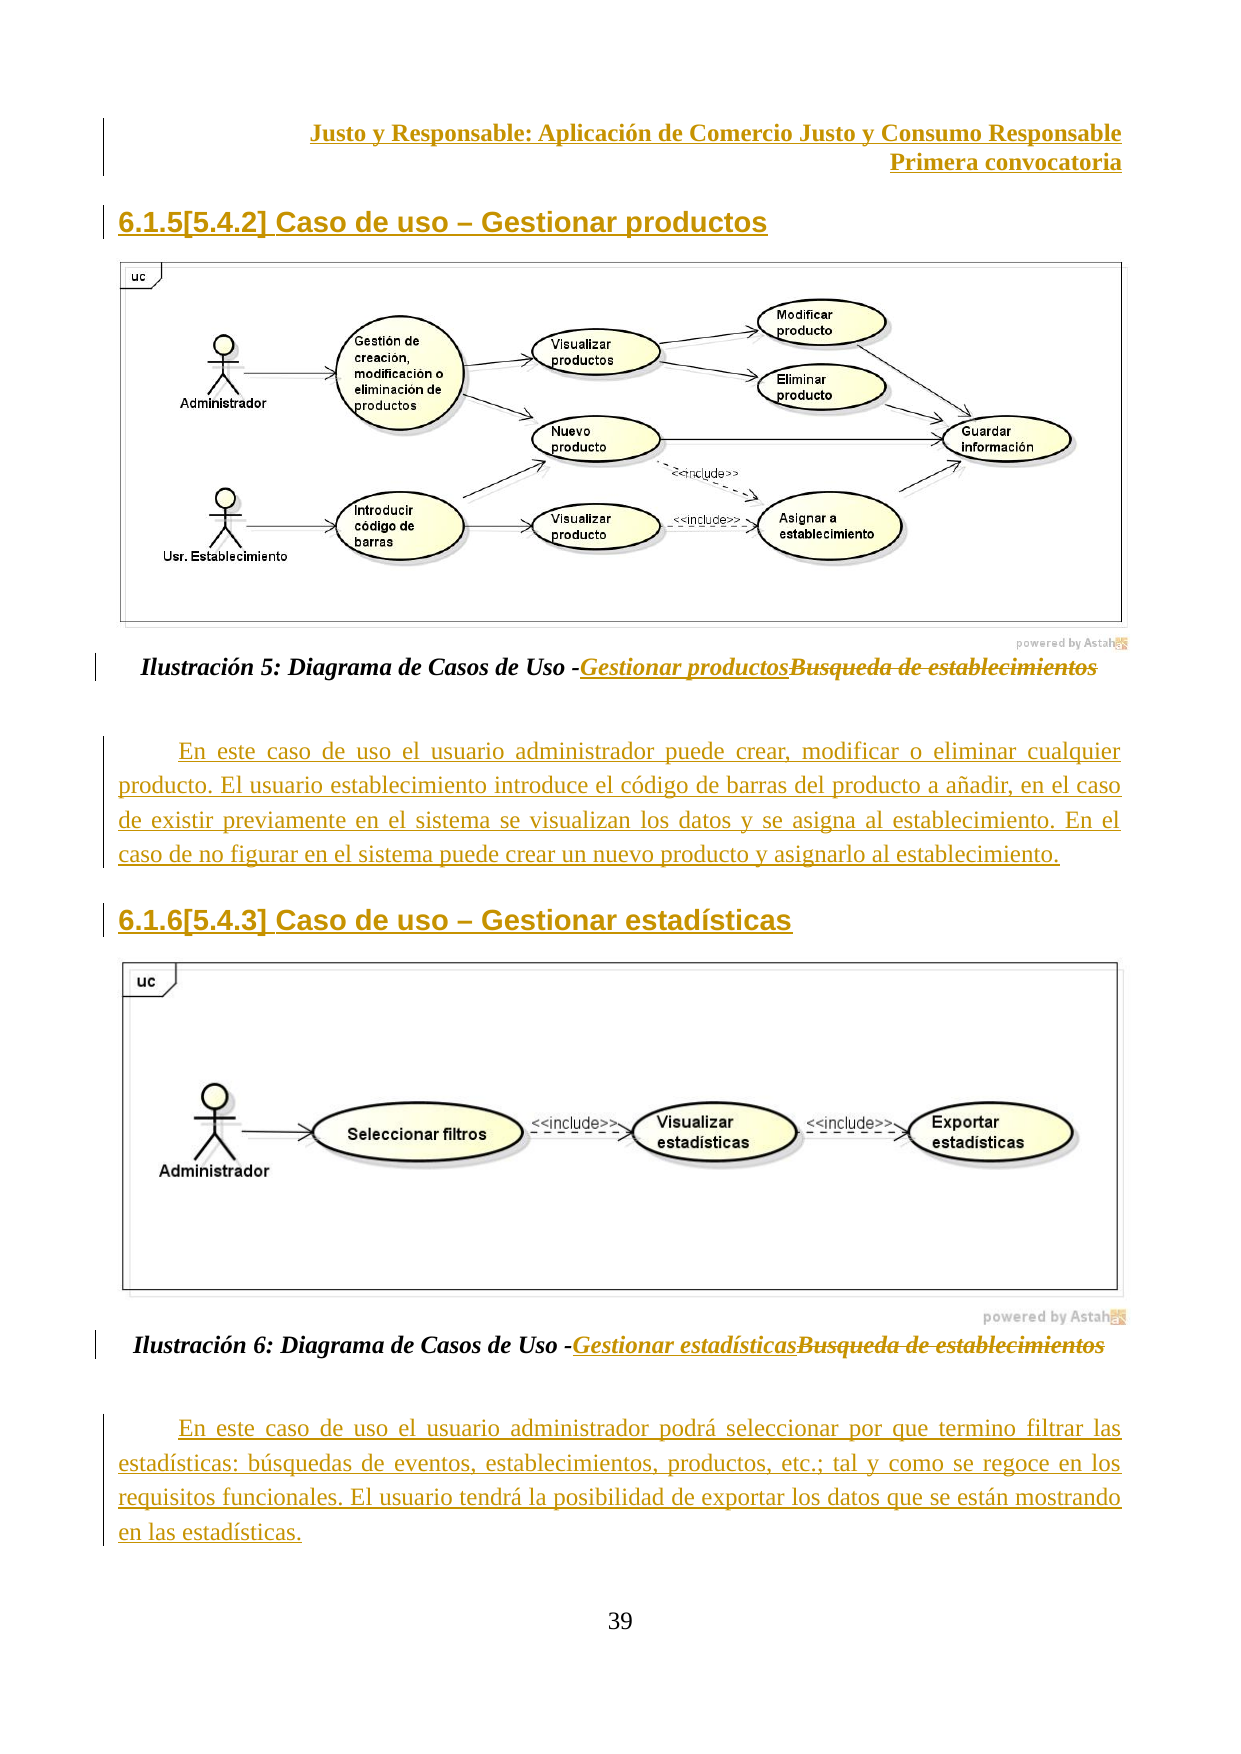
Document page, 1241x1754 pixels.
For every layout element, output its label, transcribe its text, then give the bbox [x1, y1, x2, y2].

text en las estadísticas. [118, 1509, 1122, 1546]
text de existir previamente en el sistema se visualizan los datos y se asigna al establecimiento. En el caso de no figurar en el sistema puede crear un nuevo producto y asignarlo al establecimiento. [118, 797, 1122, 868]
text En este caso de uso el usuario administrador podrá seleccionar por que termino filtrar las estadísticas: búsquedas de eventos, establecimientos, productos, etc.; tal y como se regoce en los [118, 1413, 1122, 1473]
text En este caso de uso el usuario administrador puede crear, modificar o eliminar cualquier producto. El usuario establecimiento introduce el código de barras del producto a añadir, en el caso [118, 736, 1122, 796]
subtitle Caso de uso – Gestionar estadísticas [118, 903, 1122, 937]
picture [109, 251, 1131, 653]
picture [109, 949, 1131, 1330]
text requisitos funcionales. El usuario tendrá la posibilidad de exportar los datos que se están mostrando [118, 1474, 1122, 1507]
subtitle Caso de uso – Gestionar productos [118, 205, 1122, 239]
text Ilustración 5: Diagrama de Casos de Uso -Gestionar productos [109, 653, 1131, 681]
text Ilustración 6: Diagrama de Casos de Uso -Gestionar estadísticas [109, 1330, 1131, 1359]
